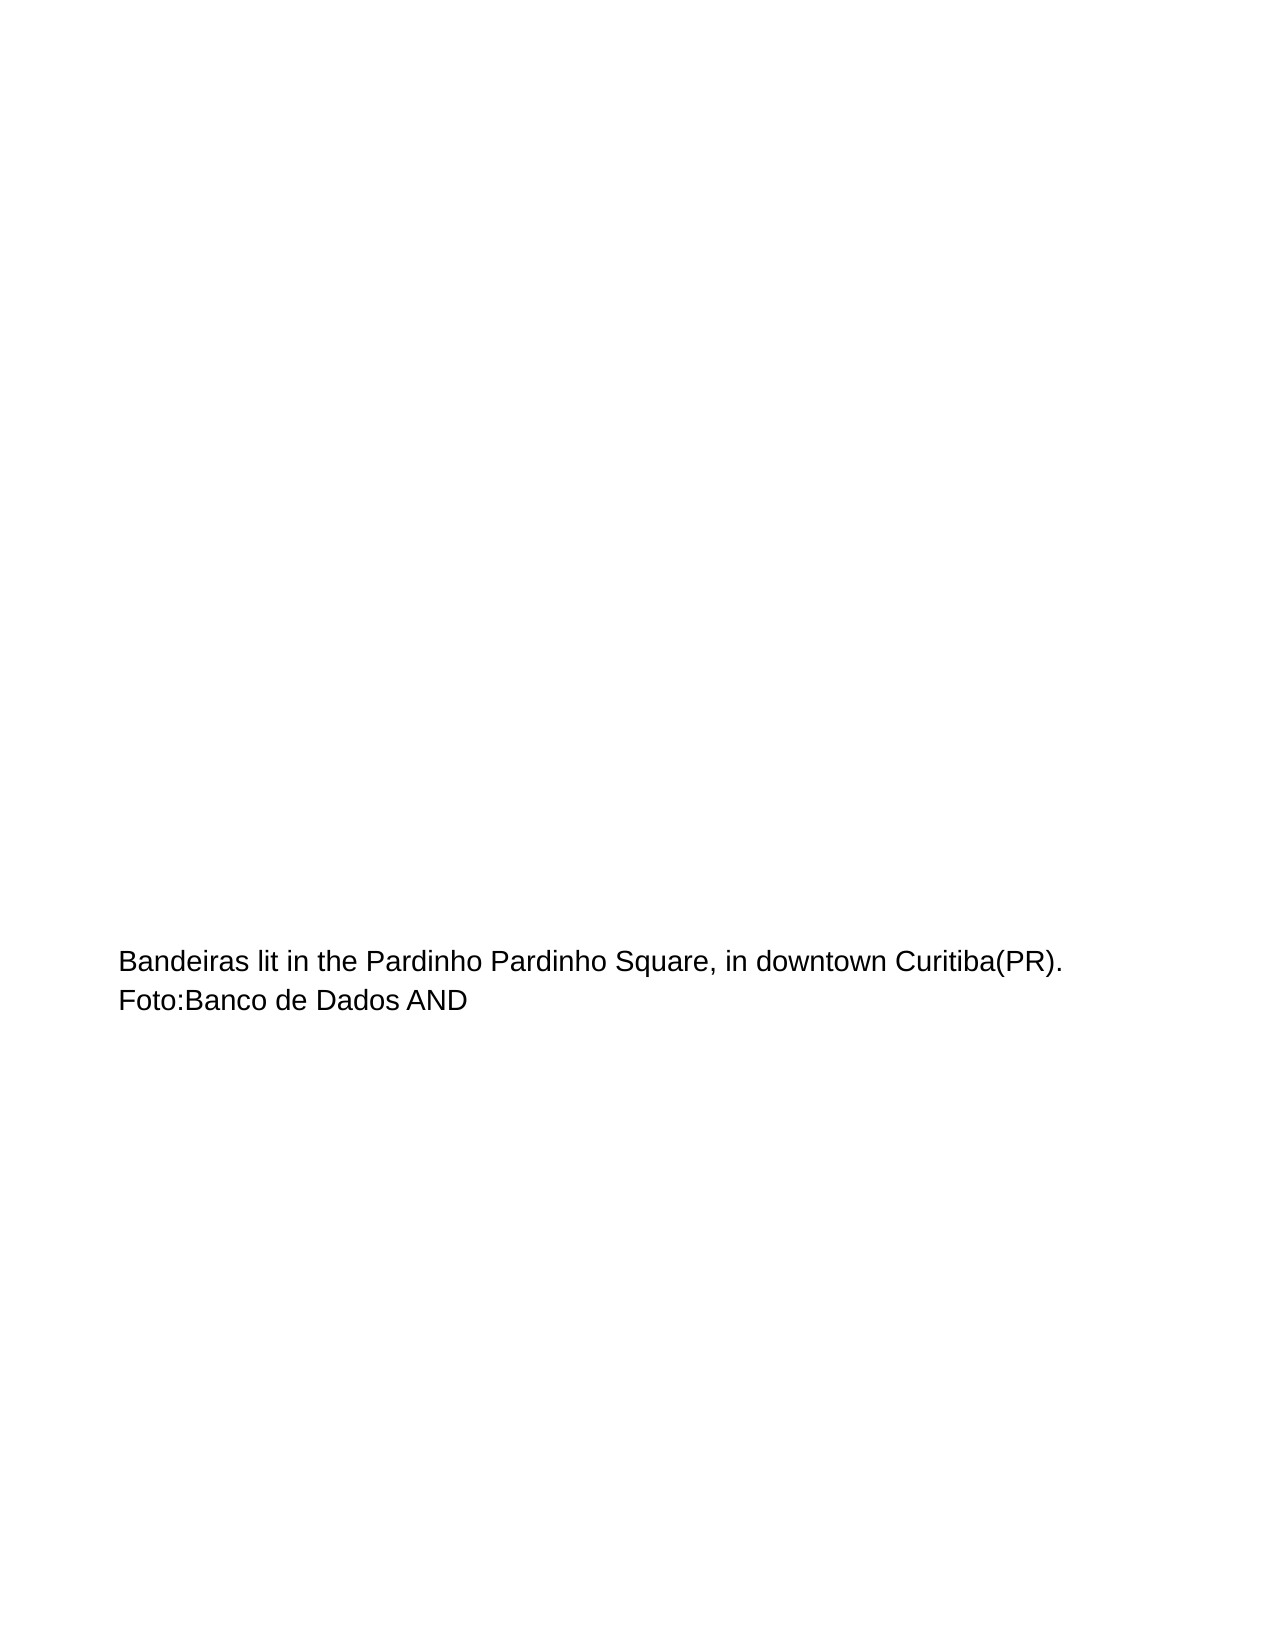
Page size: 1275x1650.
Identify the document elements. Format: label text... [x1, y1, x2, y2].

text Bandeiras lit in the Pardinho Pardinho Square, in downtown Curitiba(PR). Foto:Banco de Dados AND [118, 944, 1157, 1016]
